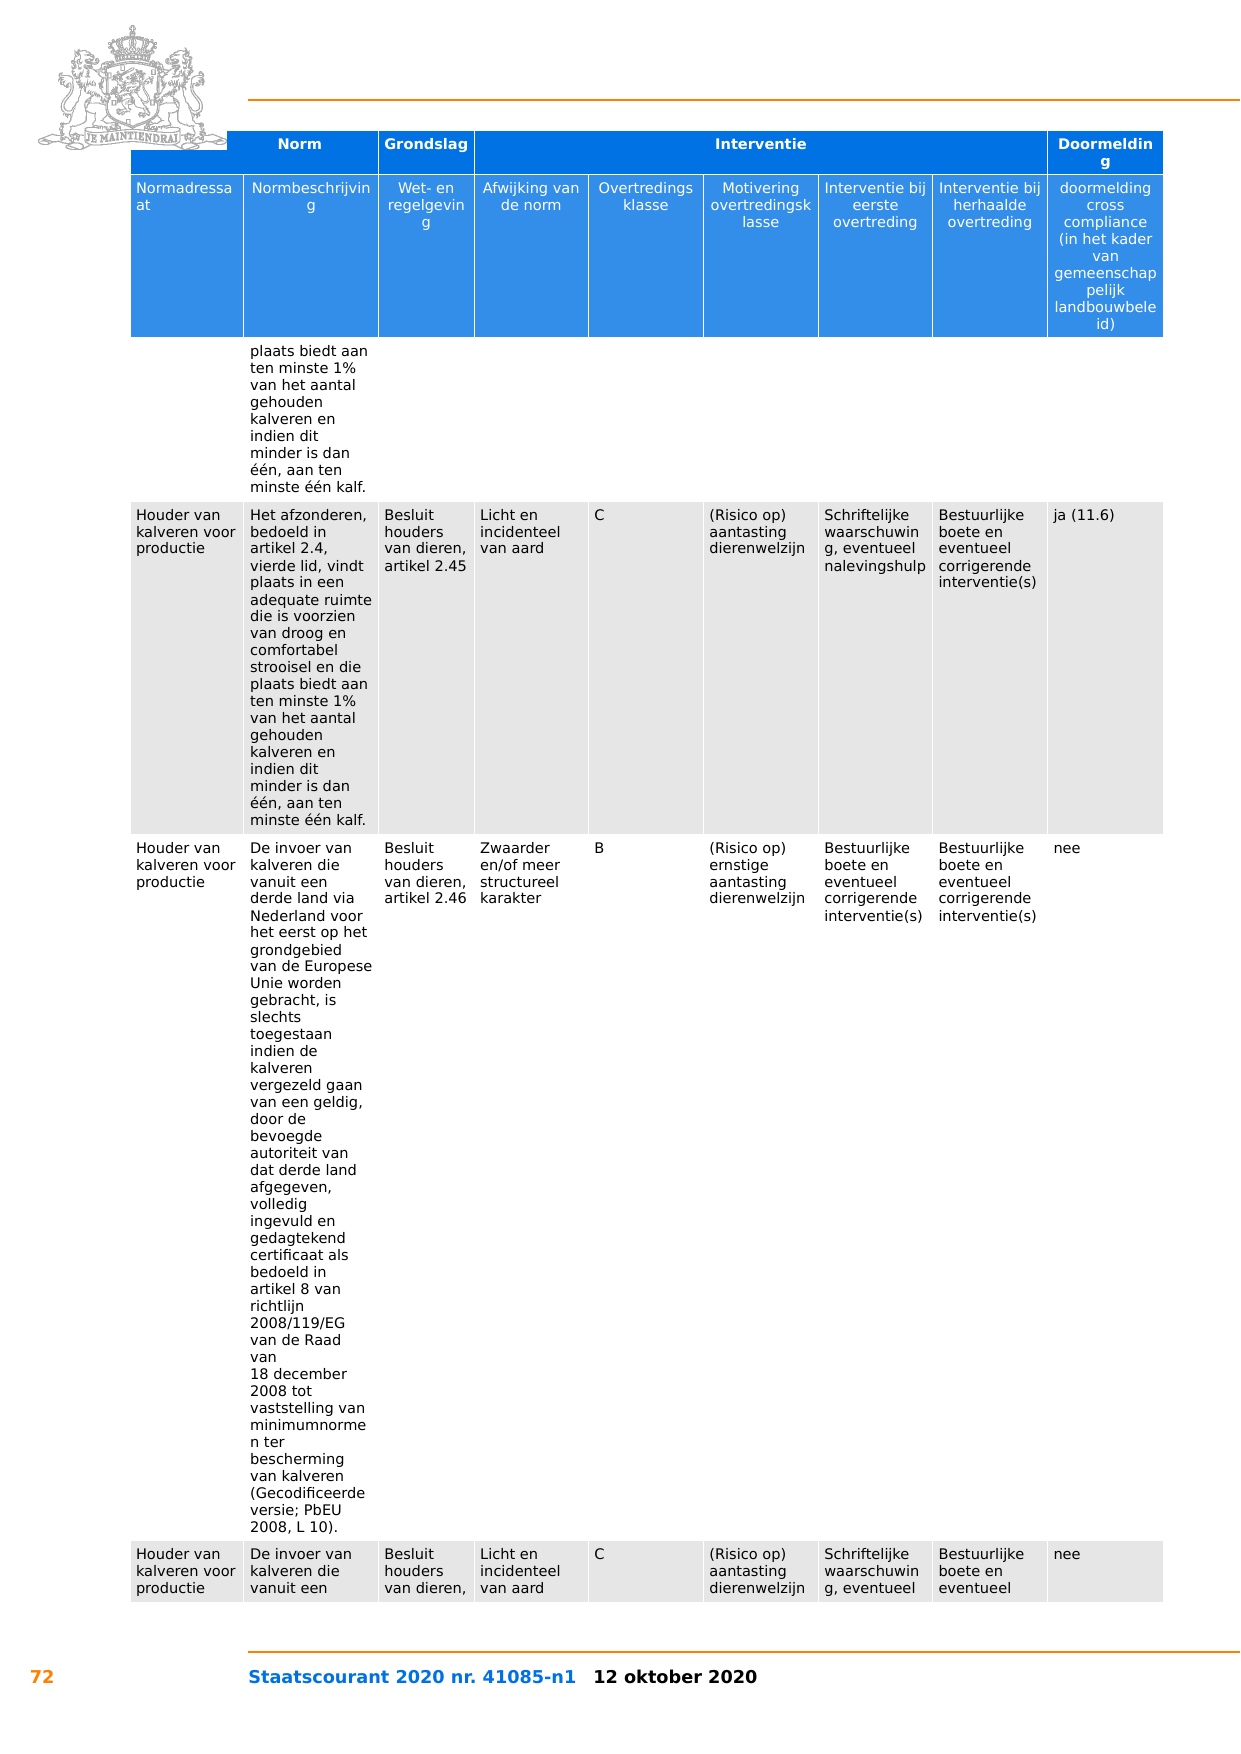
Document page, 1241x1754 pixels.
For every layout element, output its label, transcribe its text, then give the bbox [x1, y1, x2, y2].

table_cell B [589, 835, 703, 1540]
table_cell [1048, 339, 1163, 501]
table_cell Normbeschrijving [244, 175, 378, 337]
table_cell Bestuurlijke boete en eventueel [933, 1541, 1047, 1602]
table_cell [379, 339, 474, 501]
table_cell plaats biedt aan ten minste 1% van het aantal gehouden kalveren en indien dit minder is dan één, aan ten minste één kalf. [244, 339, 378, 501]
table_cell Wet- en regelgeving [379, 175, 474, 337]
table_cell Besluit houders van dieren, artikel 2.45 [379, 502, 474, 834]
table_cell Interventie bij herhaalde overtreding [933, 175, 1047, 337]
table_cell Bestuurlijke boete en eventueel corrigerende interventie(s) [933, 835, 1047, 1540]
table_cell doormelding cross compliance (in het kader van gemeenschappelijk landbouwbeleid) [1048, 175, 1163, 337]
table_cell Licht en incidenteel van aard [475, 1541, 588, 1602]
table_cell Licht en incidenteel van aard [475, 502, 588, 834]
table_cell [475, 339, 588, 501]
table_cell Houder van kalveren voor productie [131, 835, 243, 1540]
table_cell Schriftelijke waarschuwing, eventueel [819, 1541, 932, 1602]
table_header Norm [131, 131, 378, 174]
table_cell Houder van kalveren voor productie [131, 502, 243, 834]
table_cell [131, 339, 243, 501]
table_header Interventie [475, 131, 1047, 174]
table_cell Schriftelijke waarschuwing, eventueel nalevingshulp [819, 502, 932, 834]
table_cell [589, 339, 703, 501]
table_header Grondslag [379, 131, 474, 174]
table_cell Bestuurlijke boete en eventueel corrigerende interventie(s) [819, 835, 932, 1540]
table_cell [704, 339, 818, 501]
table_cell Zwaarder en/of meer structureel karakter [475, 835, 588, 1540]
table_cell Houder van kalveren voor productie [131, 1541, 243, 1602]
picture [38, 25, 227, 150]
table_cell Bestuurlijke boete en eventueel corrigerende interventie(s) [933, 502, 1047, 834]
table_cell (Risico op) aantasting dierenwelzijn [704, 502, 818, 834]
table_cell Overtredingsklasse [589, 175, 703, 337]
table_cell De invoer van kalveren die vanuit een derde land via Nederland voor het eerst op het grondgebied van de Europese Unie worden gebracht, is slechts toegestaan indien de kalveren vergezeld gaan van een geldig, door de bevoegde autoriteit van dat derde land afgegeven, volledig ingevuld en gedagtekend certificaat als bedoeld in artikel 8 van richtlijn 2008/119/EG van de Raad van 18 december 2008 tot vaststelling van minimumnormen ter bescherming van kalveren (Gecodificeerde versie; PbEU 2008, L 10). [244, 835, 378, 1540]
table_header Doormelding [1048, 131, 1163, 174]
table_cell Besluit houders van dieren, [379, 1541, 474, 1602]
table_cell ja (11.6) [1048, 502, 1163, 834]
table_cell Motivering overtredingsklasse [704, 175, 818, 337]
table_cell Het afzonderen, bedoeld in artikel 2.4, vierde lid, vindt plaats in een adequate ruimte die is voorzien van droog en comfortabel strooisel en die plaats biedt aan ten minste 1% van het aantal gehouden kalveren en indien dit minder is dan één, aan ten minste één kalf. [244, 502, 378, 834]
table_cell (Risico op) aantasting dierenwelzijn [704, 1541, 818, 1602]
table_cell (Risico op) ernstige aantasting dierenwelzijn [704, 835, 818, 1540]
table_cell Normadressaat [131, 175, 243, 337]
table_cell nee [1048, 1541, 1163, 1602]
table_cell De invoer van kalveren die vanuit een [244, 1541, 378, 1602]
table_cell C [589, 502, 703, 834]
table_cell nee [1048, 835, 1163, 1540]
table_cell Afwijking van de norm [475, 175, 588, 337]
table_cell [819, 339, 932, 501]
table_cell C [589, 1541, 703, 1602]
table_cell Interventie bij eerste overtreding [819, 175, 932, 337]
table_cell [933, 339, 1047, 501]
table_cell Besluit houders van dieren, artikel 2.46 [379, 835, 474, 1540]
